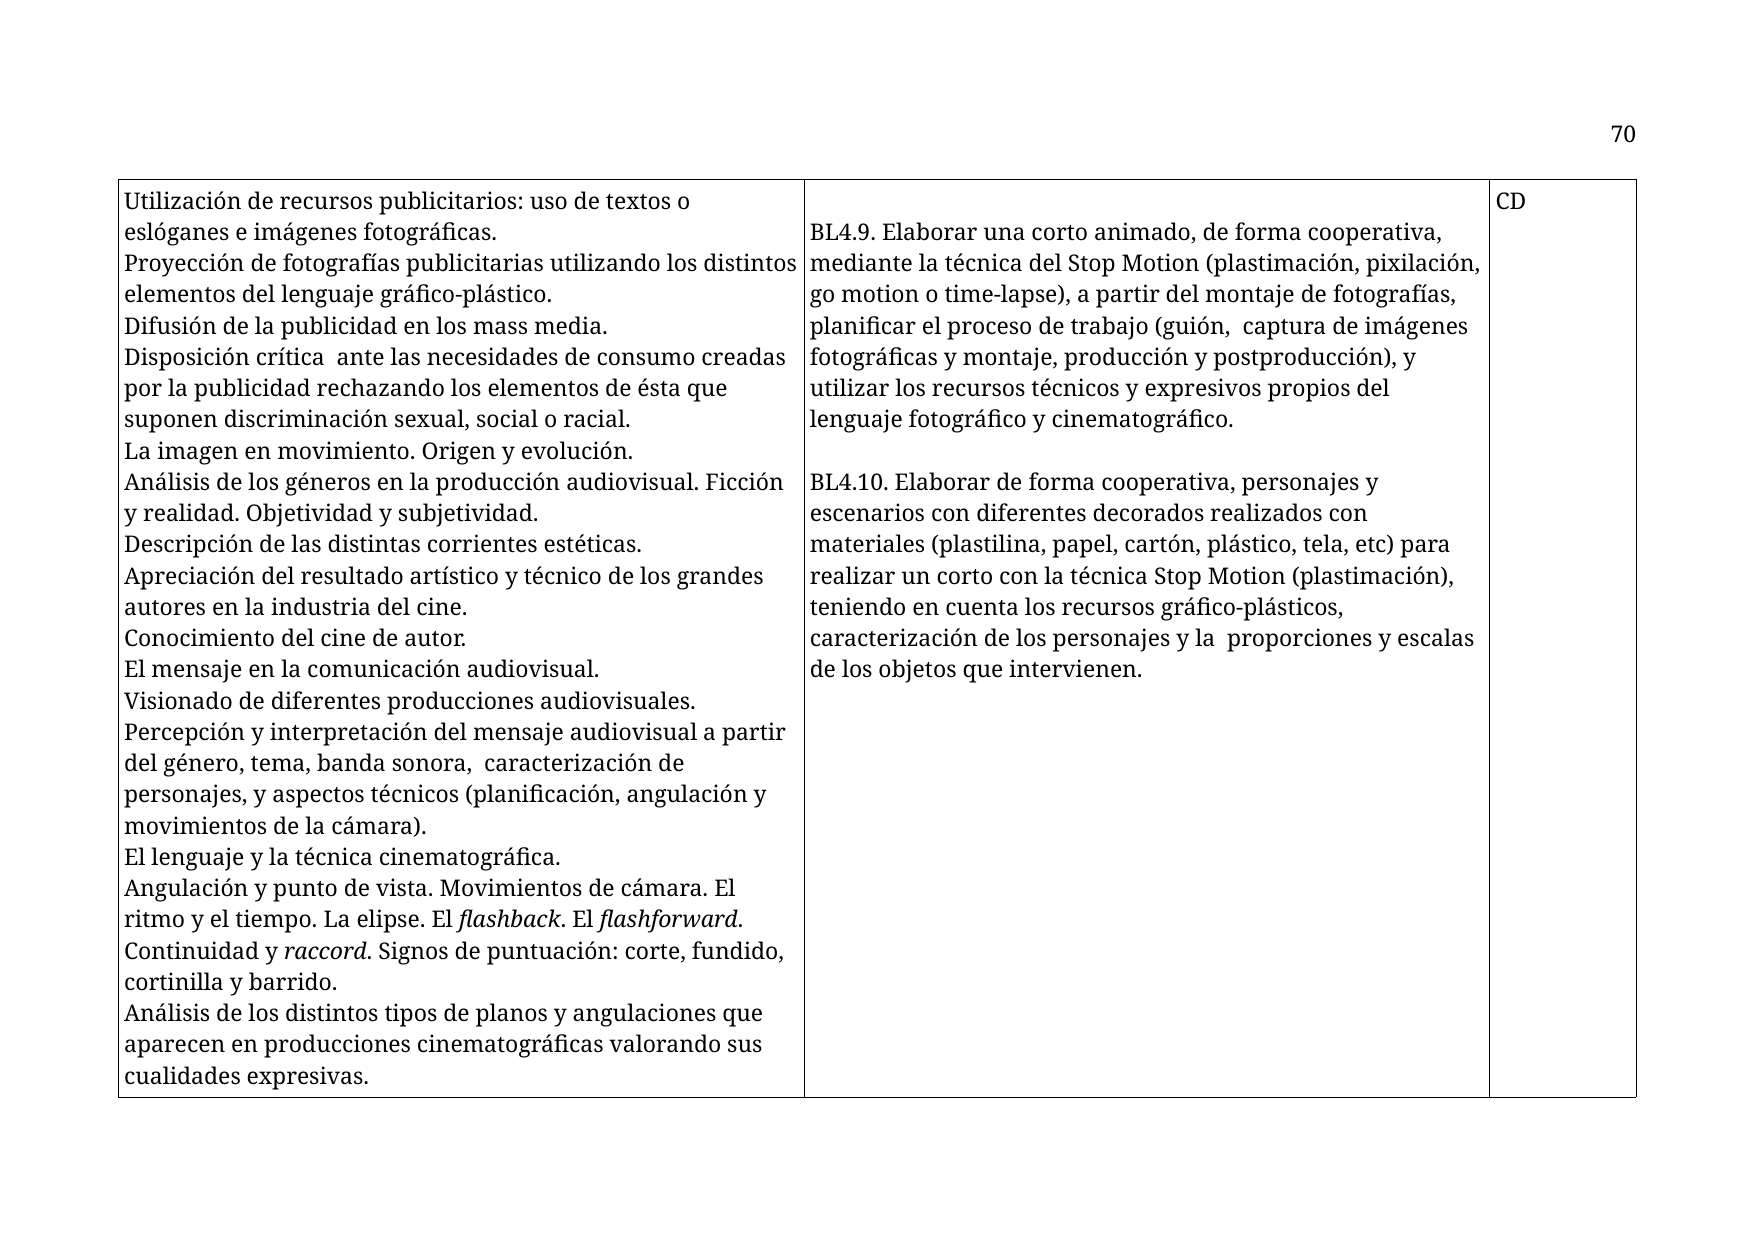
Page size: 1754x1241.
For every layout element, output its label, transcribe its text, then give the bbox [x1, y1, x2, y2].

table_cell Utilización de recursos publicitarios: uso de textos o eslóganes e imágenes fotográficas. Proyección de fotografías publicitarias utilizando los distintos elementos del lenguaje gráfico-plástico. Difusión de la publicidad en los mass media. Disposición crítica ante las necesidades de consumo creadas por la publicidad rechazando los elementos de ésta que suponen discriminación sexual, social o racial. La imagen en movimiento. Origen y evolución. Análisis de los géneros en la producción audiovisual. Ficción y realidad. Objetividad y subjetividad. Descripción de las distintas corrientes estéticas. Apreciación del resultado artístico y técnico de los grandes autores en la industria del cine. Conocimiento del cine de autor. El mensaje en la comunicación audiovisual. Visionado de diferentes producciones audiovisuales. Percepción y interpretación del mensaje audiovisual a partir del género, tema, banda sonora, caracterización de personajes, y aspectos técnicos (planificación, angulación y movimientos de la cámara). El lenguaje y la técnica cinematográfica. Angulación y punto de vista. Movimientos de cámara. El ritmo y el tiempo. La elipse. El flashback. El flashforward. Continuidad y raccord. Signos de puntuación: corte, fundido, cortinilla y barrido. Análisis de los distintos tipos de planos y angulaciones que aparecen en producciones cinematográficas valorando sus cualidades expresivas. [119, 180, 804, 1097]
table_cell CD [1490, 180, 1636, 1097]
table_cell BL4.9. Elaborar una corto animado, de forma cooperativa, mediante la técnica del Stop Motion (plastimación, pixilación, go motion o time-lapse), a partir del montaje de fotografías, planificar el proceso de trabajo (guión, captura de imágenes fotográficas y montaje, producción y postproducción), y utilizar los recursos técnicos y expresivos propios del lenguaje fotográfico y cinematográfico. BL4.10. Elaborar de forma cooperativa, personajes y escenarios con diferentes decorados realizados con materiales (plastilina, papel, cartón, plástico, tela, etc) para realizar un corto con la técnica Stop Motion (plastimación), teniendo en cuenta los recursos gráfico-plásticos, caracterización de los personajes y la proporciones y escalas de los objetos que intervienen. [805, 180, 1489, 1097]
